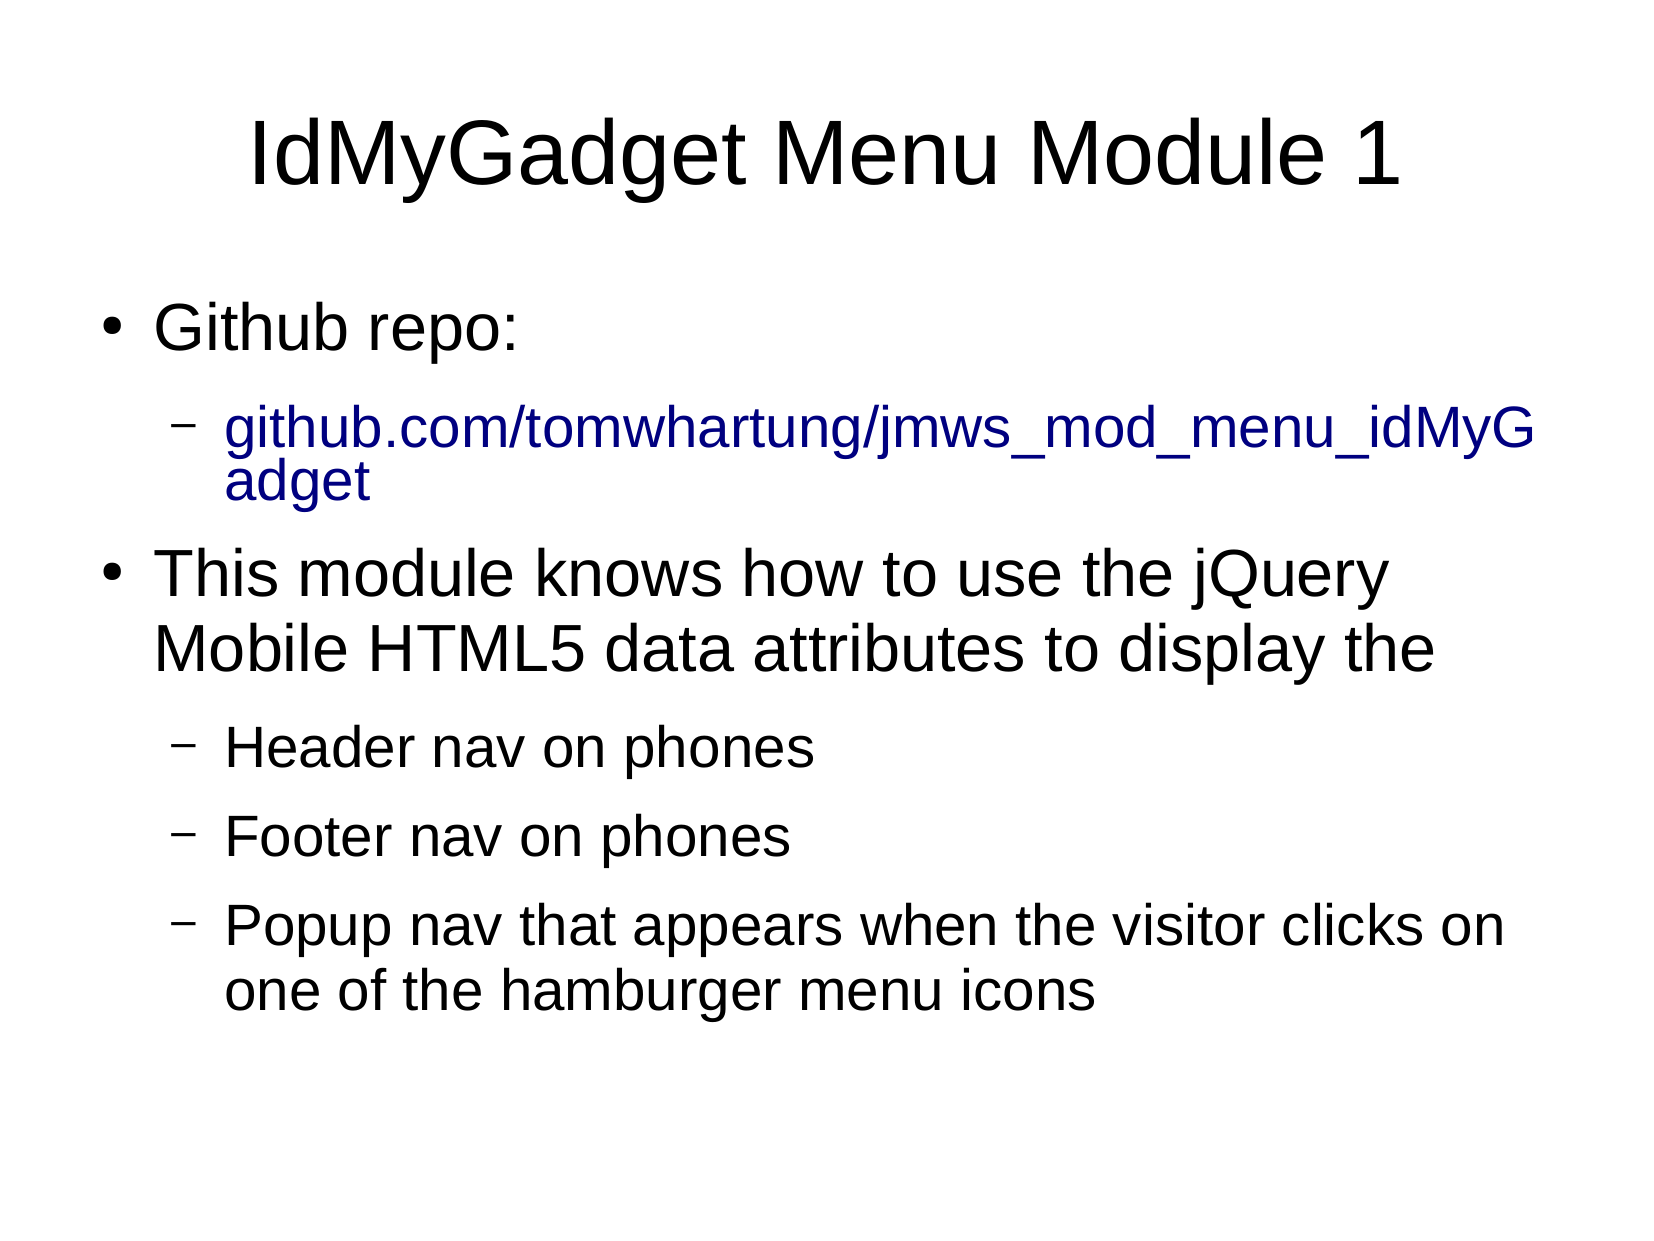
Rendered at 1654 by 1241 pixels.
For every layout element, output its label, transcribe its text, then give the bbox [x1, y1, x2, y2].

title IdMyGadget Menu Module 1 [82, 49, 1571, 257]
list Github repo: github.com/tomwhartung/jmws_mod_menu_idMyGadget This module knows how to use the jQuery Mobile HTML5 data attributes to display the Header nav on phones Footer nav on phones Popup nav that appears when the visitor clicks on one of the hamburger menu icons [82, 290, 1571, 1010]
